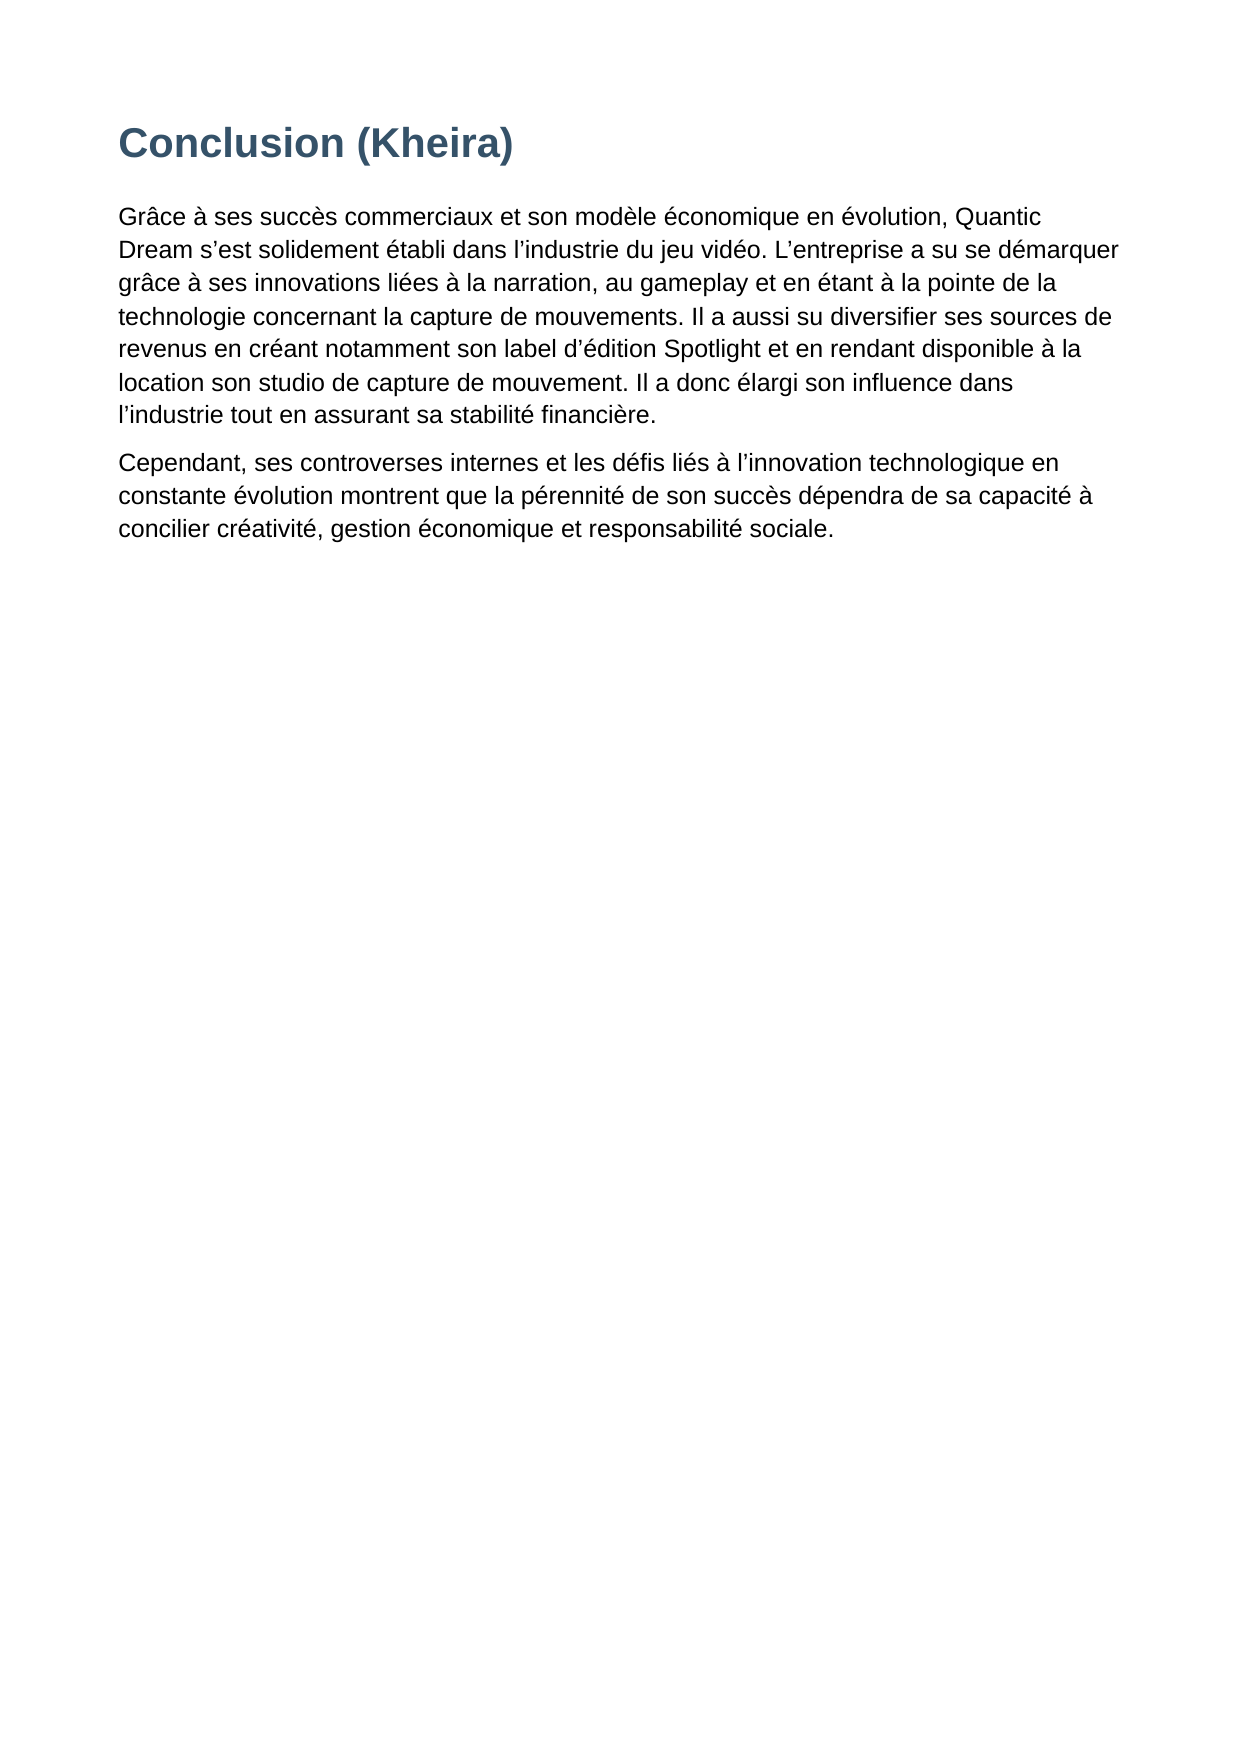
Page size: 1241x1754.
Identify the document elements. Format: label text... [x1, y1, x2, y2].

subtitle Conclusion (Kheira) [118, 118, 1122, 166]
text Grâce à ses succès commerciaux et son modèle économique en évolution, Quantic Dream s’est solidement établi dans l’industrie du jeu vidéo. L’entreprise a su se démarquer grâce à ses innovations liées à la narration, au gameplay et en étant à la pointe de la technologie concernant la capture de mouvements. Il a aussi su diversifier ses sources de revenus en créant notamment son label d’édition Spotlight et en rendant disponible à la location son studio de capture de mouvement. Il a donc élargi son influence dans l’industrie tout en assurant sa stabilité financière. [118, 202, 1122, 429]
text Cependant, ses controverses internes et les défis liés à l’innovation technologique en constante évolution montrent que la pérennité de son succès dépendra de sa capacité à concilier créativité, gestion économique et responsabilité sociale. [118, 448, 1122, 543]
